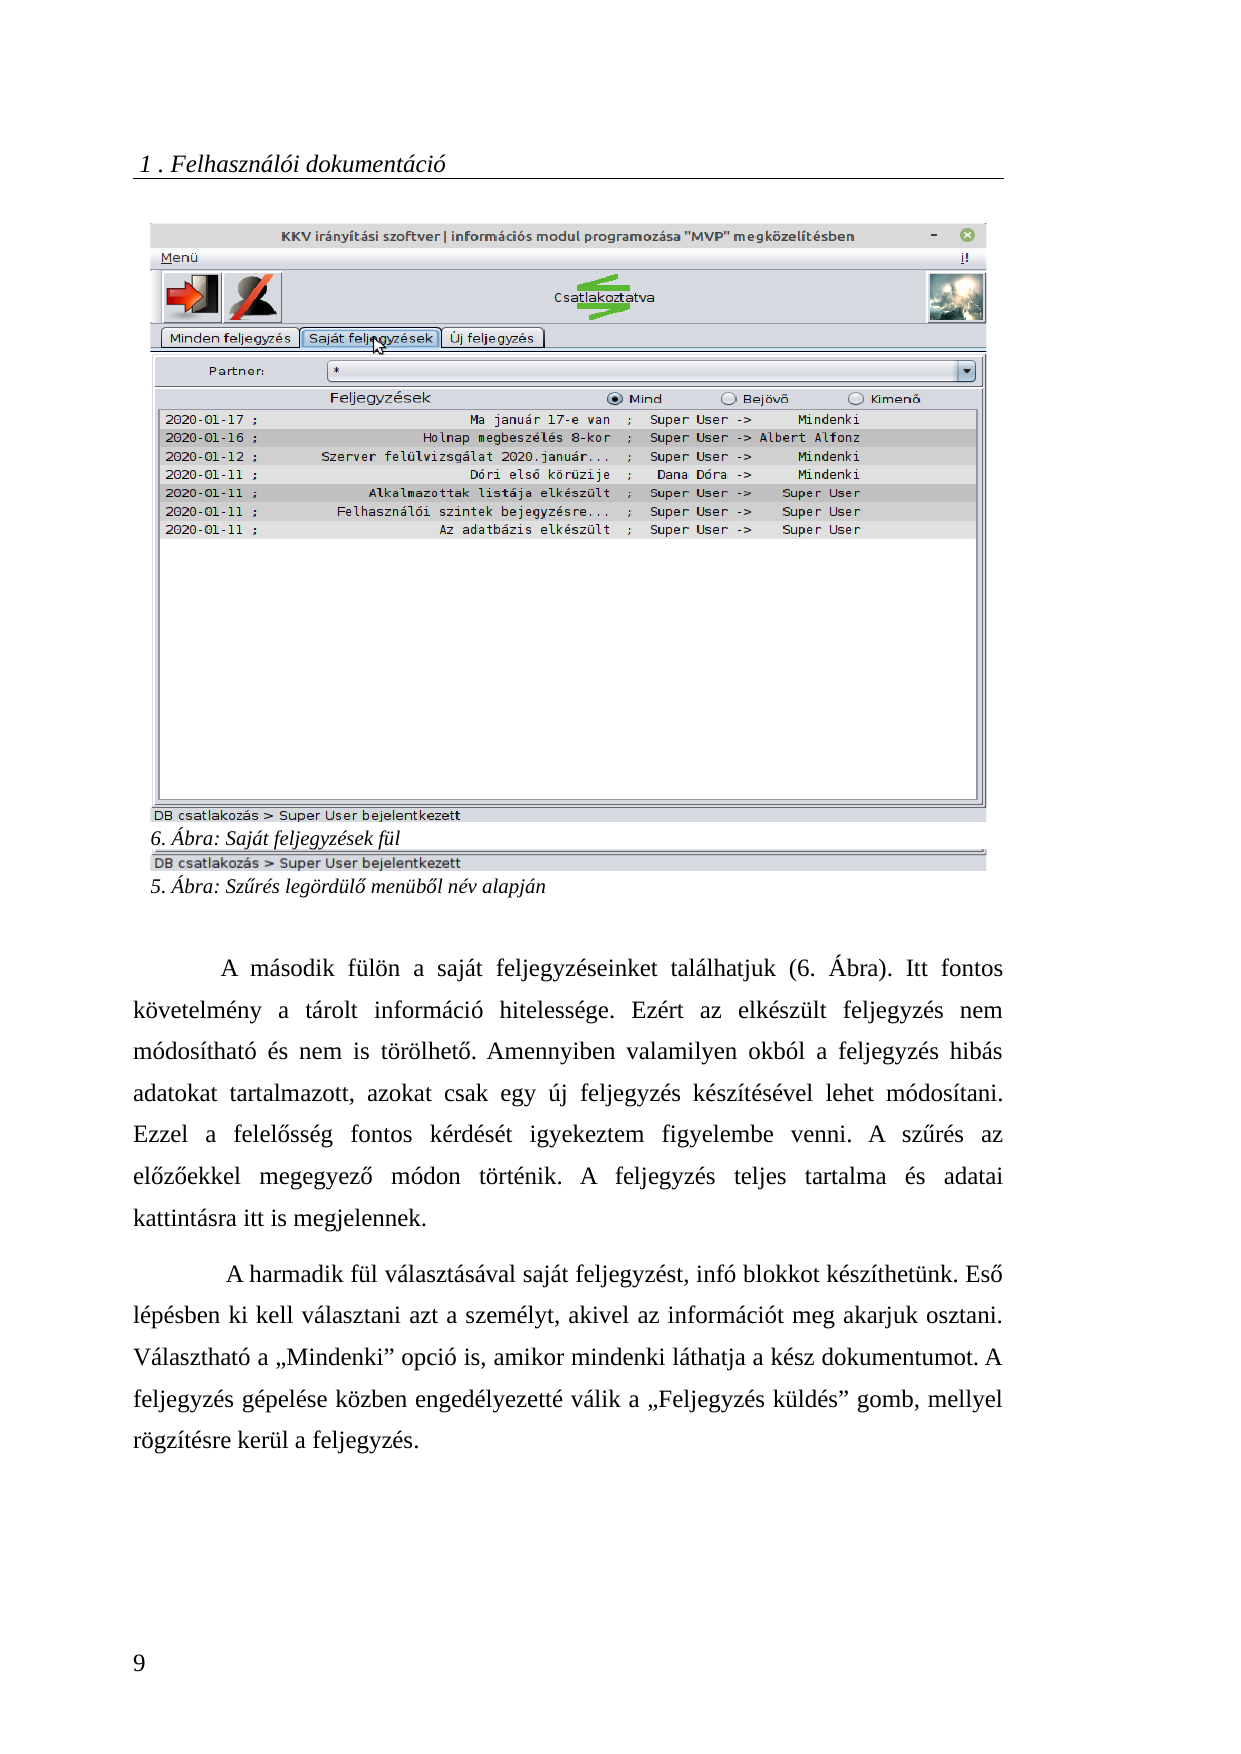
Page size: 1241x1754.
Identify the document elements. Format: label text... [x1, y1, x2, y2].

text 5. Ábra: Szűrés legördülő menüből név alapján [150, 871, 987, 898]
text A harmadik fül választásával saját feljegyzést, infó blokkot készíthetünk. Eső lépésben ki kell választani azt a személyt, akivel az információt meg akarjuk osztani. Választható a „Mindenki” opció is, amikor mindenki láthatja a kész dokumentumot. A feljegyzés gépelése közben engedélyezetté válik a „Feljegyzés küldés” gomb, mellyel rögzítésre kerül a feljegyzés. [133, 1260, 1004, 1454]
text 6. Ábra: Saját feljegyzések fül [150, 822, 987, 849]
text A második fülön a saját feljegyzéseinket találhatjuk (6. Ábra). Itt fontos követelmény a tárolt információ hitelessége. Ezért az elkészült feljegyzés nem módosítható és nem is törölhető. Amennyiben valamilyen okból a feljegyzés hibás adatokat tartalmazott, azokat csak egy új feljegyzés készítésével lehet módosítani. Ezzel a felelősség fontos kérdését igyekeztem figyelembe venni. A szűrés az előzőekkel megegyező módon történik. A feljegyzés teljes tartalma és adatai kattintásra itt is megjelennek. [133, 954, 1004, 1231]
picture [150, 223, 987, 822]
picture [150, 849, 987, 871]
